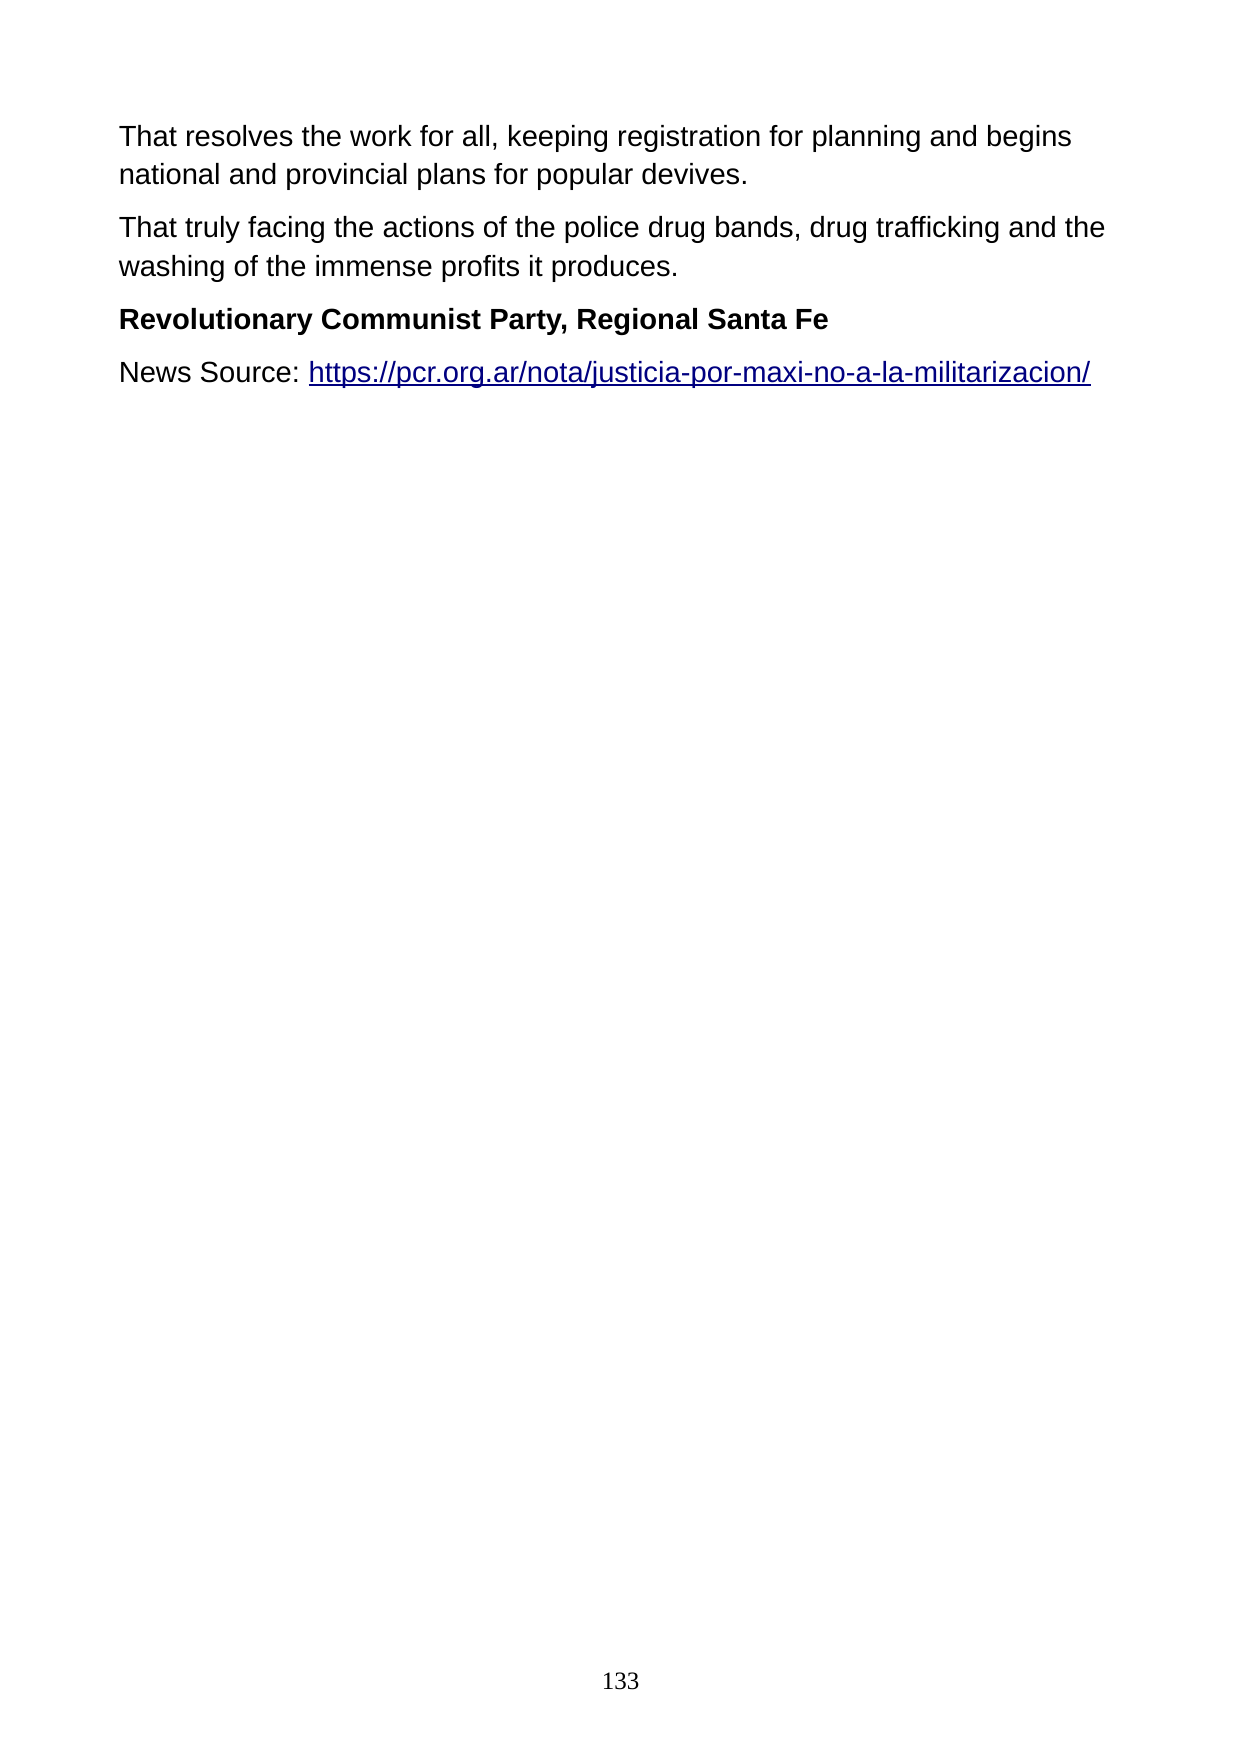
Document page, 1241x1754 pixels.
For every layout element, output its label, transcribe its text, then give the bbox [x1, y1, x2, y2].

text News Source: https://pcr.org.ar/nota/justicia-por-maxi-no-a-la-militarizacion/ [118, 355, 1122, 388]
text That truly facing the actions of the police drug bands, drug trafficking and the washing of the immense profits it produces. [118, 210, 1122, 282]
text That resolves the work for all, keeping registration for planning and begins national and provincial plans for popular devives. [118, 118, 1122, 191]
text Revolutionary Communist Party, Regional Santa Fe [118, 302, 1122, 335]
